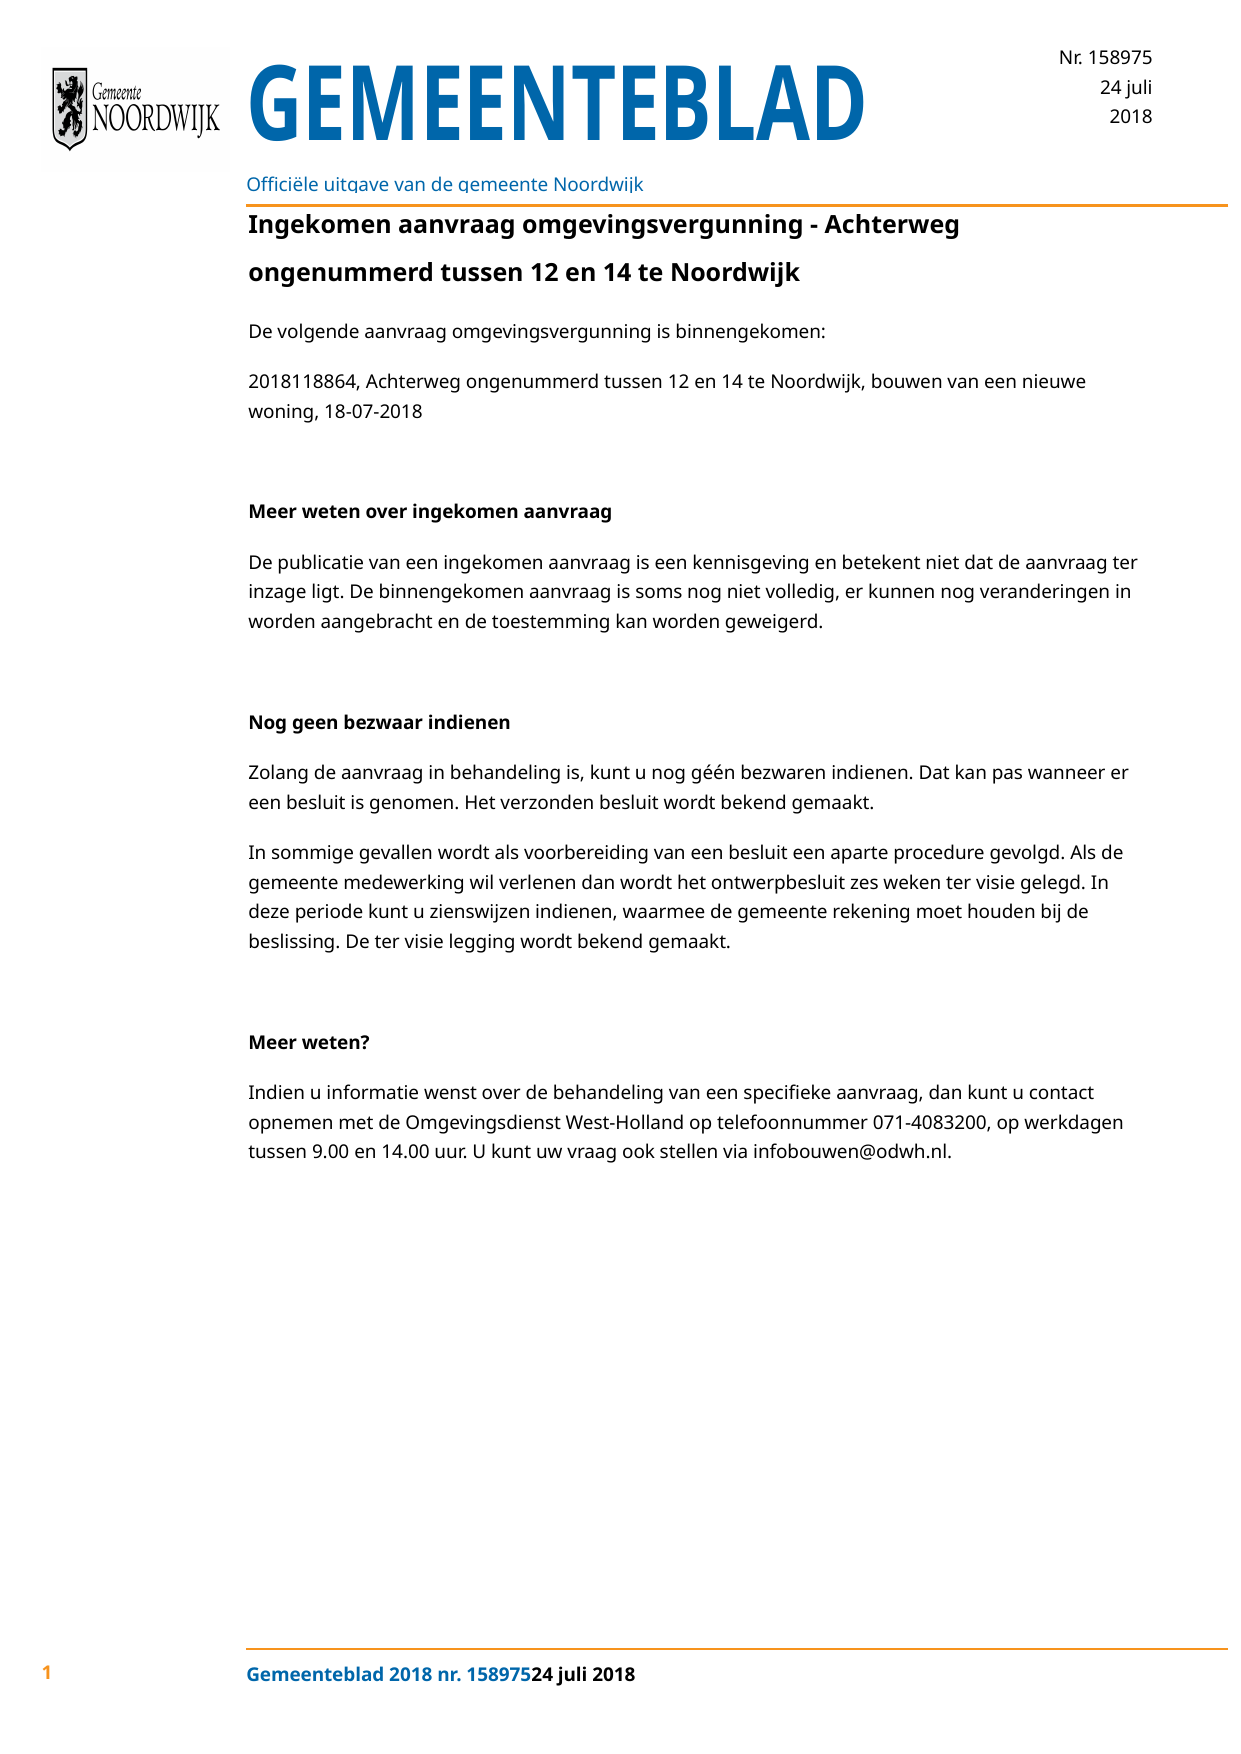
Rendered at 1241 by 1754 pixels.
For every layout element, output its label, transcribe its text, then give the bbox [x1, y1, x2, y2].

text Indien u informatie wenst over de behandeling van een specifieke aanvraag, dan kunt u contact opnemen met de Omgevingsdienst West-Holland op telefoonnummer 071-4083200, op werkdagen tussen 9.00 en 14.00 uur. U kunt uw vraag ook stellen via infobouwen@odwh.nl. [248, 1079, 1152, 1164]
text Zolang de aanvraag in behandeling is, kunt u nog géén bezwaren indienen. Dat kan pas wanneer er een besluit is genomen. Het verzonden besluit wordt bekend gemaakt. [248, 759, 1152, 815]
text Meer weten over ingekomen aanvraag [248, 499, 1152, 524]
text 2018118864, Achterweg ongenummerd tussen 12 en 14 te Noordwijk, bouwen van een nieuwe woning, 18-07-2018 [248, 368, 1152, 424]
text Meer weten? [248, 1029, 1152, 1055]
text In sommige gevallen wordt als voorbereiding van een besluit een aparte procedure gevolgd. Als de gemeente medewerking wil verlenen dan wordt het ontwerpbesluit zes weken ter visie gelegd. In deze periode kunt u zienswijzen indienen, waarmee de gemeente rekening moet houden bij de beslissing. De ter visie legging wordt bekend gemaakt. [248, 839, 1152, 954]
picture [41, 47, 231, 172]
text Ingekomen aanvraag omgevingsvergunning - Achterweg ongenummerd tussen 12 en 14 te Noordwijk [248, 207, 1152, 288]
text De publicatie van een ingekomen aanvraag is een kennisgeving en betekent niet dat de aanvraag ter inzage ligt. De binnengekomen aanvraag is soms nog niet volledig, er kunnen nog veranderingen in worden aangebracht en de toestemming kan worden geweigerd. [248, 549, 1152, 634]
text De volgende aanvraag omgevingsvergunning is binnengekomen: [248, 318, 1152, 344]
text Nog geen bezwaar indienen [248, 709, 1152, 735]
